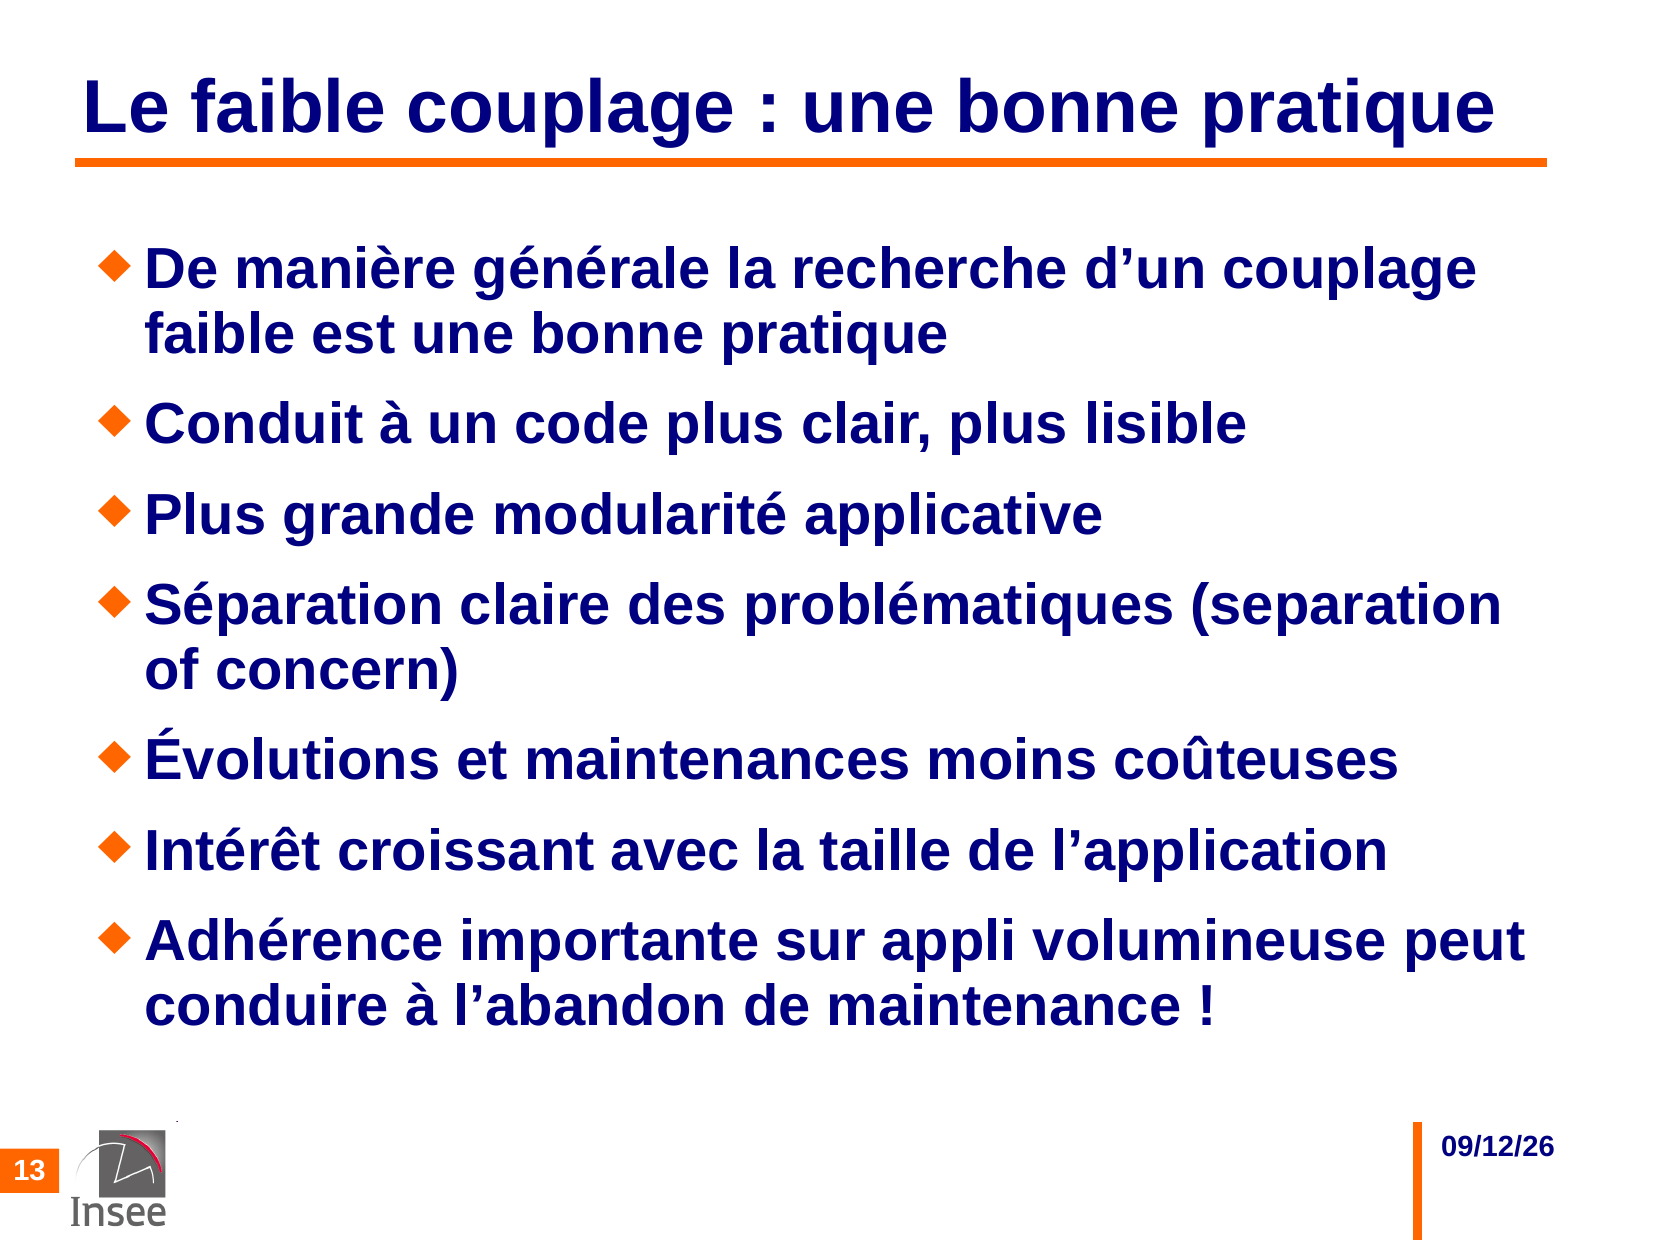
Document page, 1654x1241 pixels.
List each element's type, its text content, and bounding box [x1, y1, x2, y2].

picture [62, 1121, 178, 1241]
list De manière générale la recherche d’un couplage faible est une bonne pratique Conduit à un code plus clair, plus lisible Plus grande modularité applicative Séparation claire des problématiques (separation of concern) Évolutions et maintenances moins coûteuses Intérêt croissant avec la taille de l’application Adhérence importante sur appli volumineuse peut conduire à l’abandon de maintenance ! [82, 236, 1571, 1052]
title Le faible couplage : une bonne pratique [82, 49, 1619, 163]
